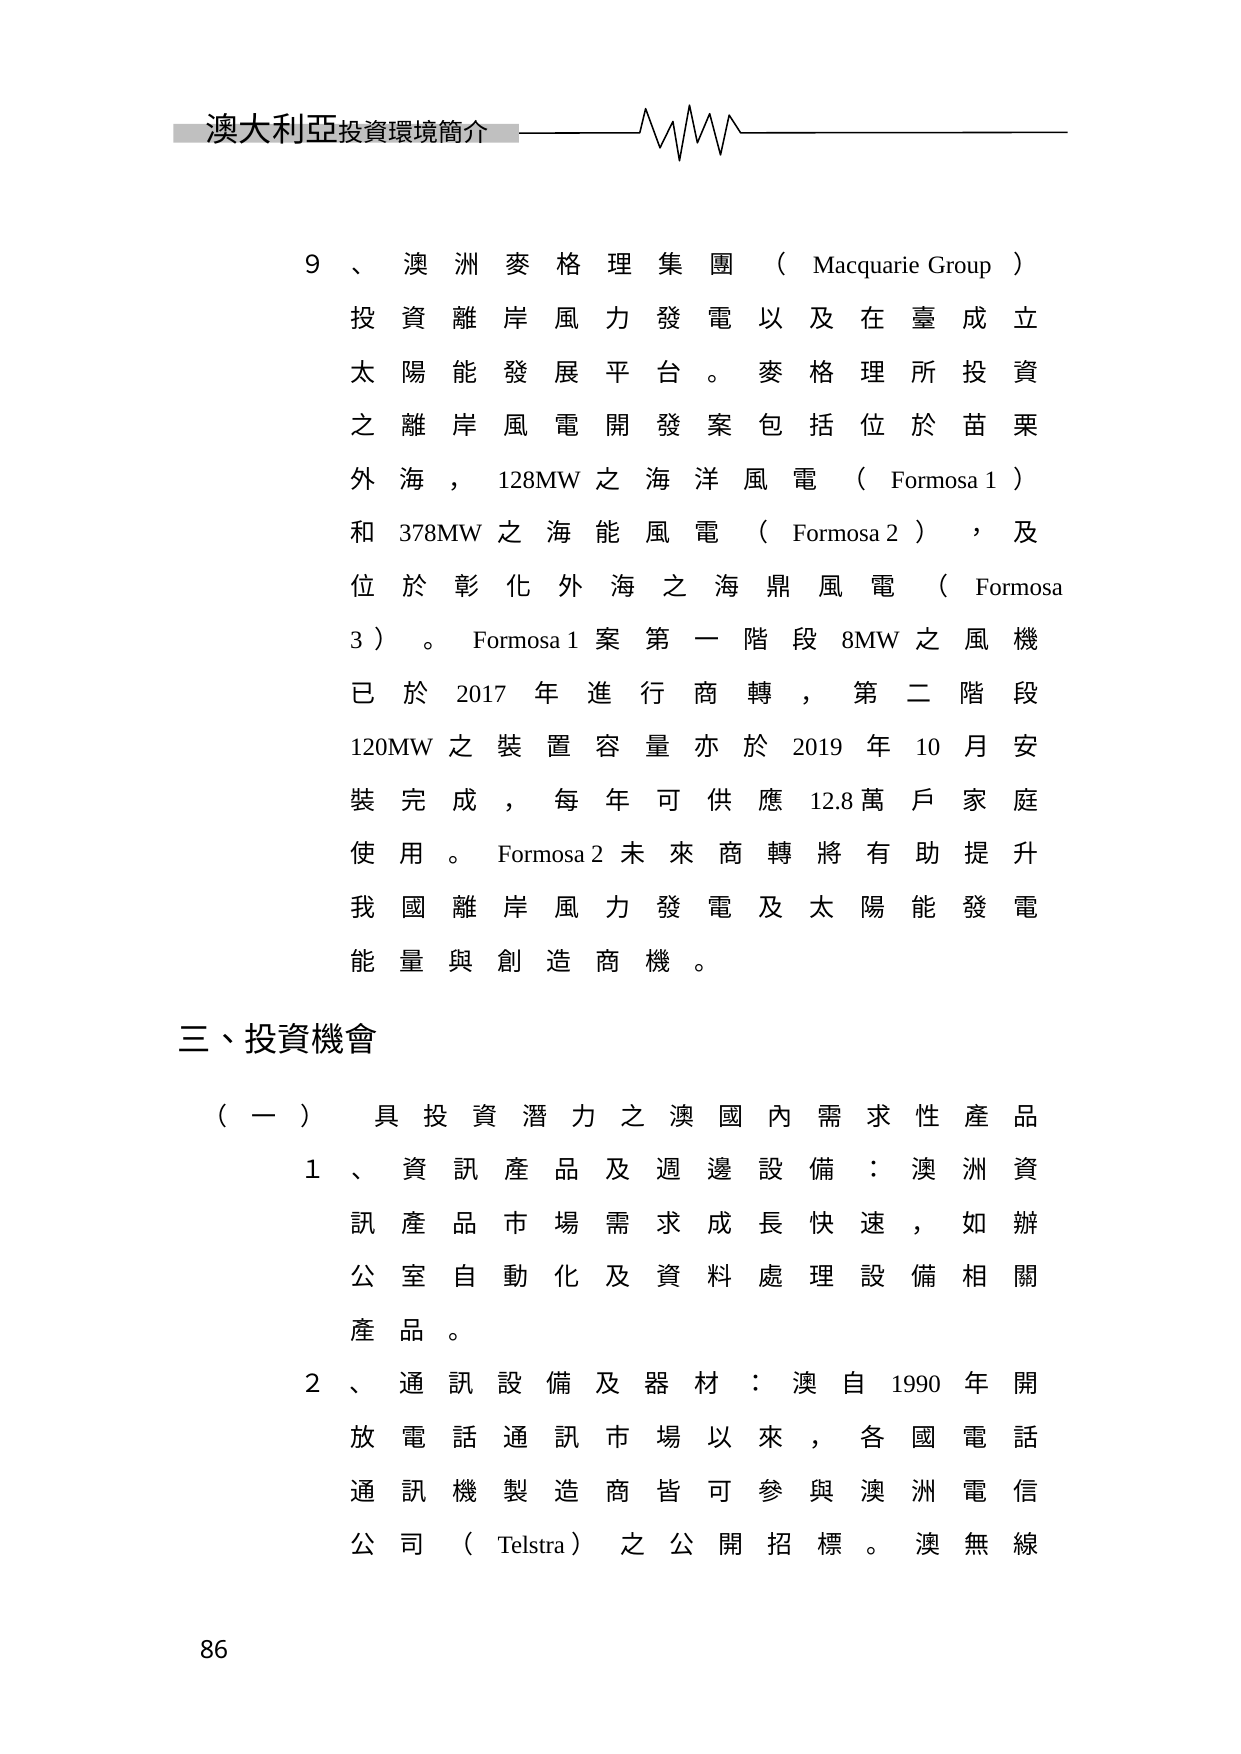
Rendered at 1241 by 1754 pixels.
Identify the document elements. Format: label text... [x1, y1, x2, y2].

subtitle （一） 具投資潛力之澳國內需求性產品 [202, 1088, 1063, 1141]
subtitle ９、澳洲麥格理集團（Macquarie Group）投資離岸風力發電以及在臺成立太陽能發展平台。麥格理所投資之離岸風電開發案包括位於苗栗外海，128MW之海洋風電（Formosa 1）和378MW之海能風電（Formosa 2），及位於彰化外海之海鼎風電（Formosa 3）。Formosa 1案第一階段8MW之風機已於2017年進行商轉，第二階段120MW之裝置容量亦於2019年10月安裝完成，每年可供應12.8萬戶家庭使用。Formosa 2未來商轉將有助提升我國離岸風力發電及太陽能發電能量與創造商機。 [276, 236, 1063, 986]
subtitle 三、投資機會 [178, 1013, 1063, 1061]
subtitle ２、通訊設備及器材：澳自1990年開放電話通訊市場以來，各國電話通訊機製造商皆可參與澳洲電信公司（Telstra）之公開招標。澳無線 [276, 1355, 1063, 1569]
subtitle １、資訊產品及週邊設備：澳洲資訊產品市場需求成長快速，如辦公室自動化及資料處理設備相關產品。 [276, 1141, 1063, 1355]
